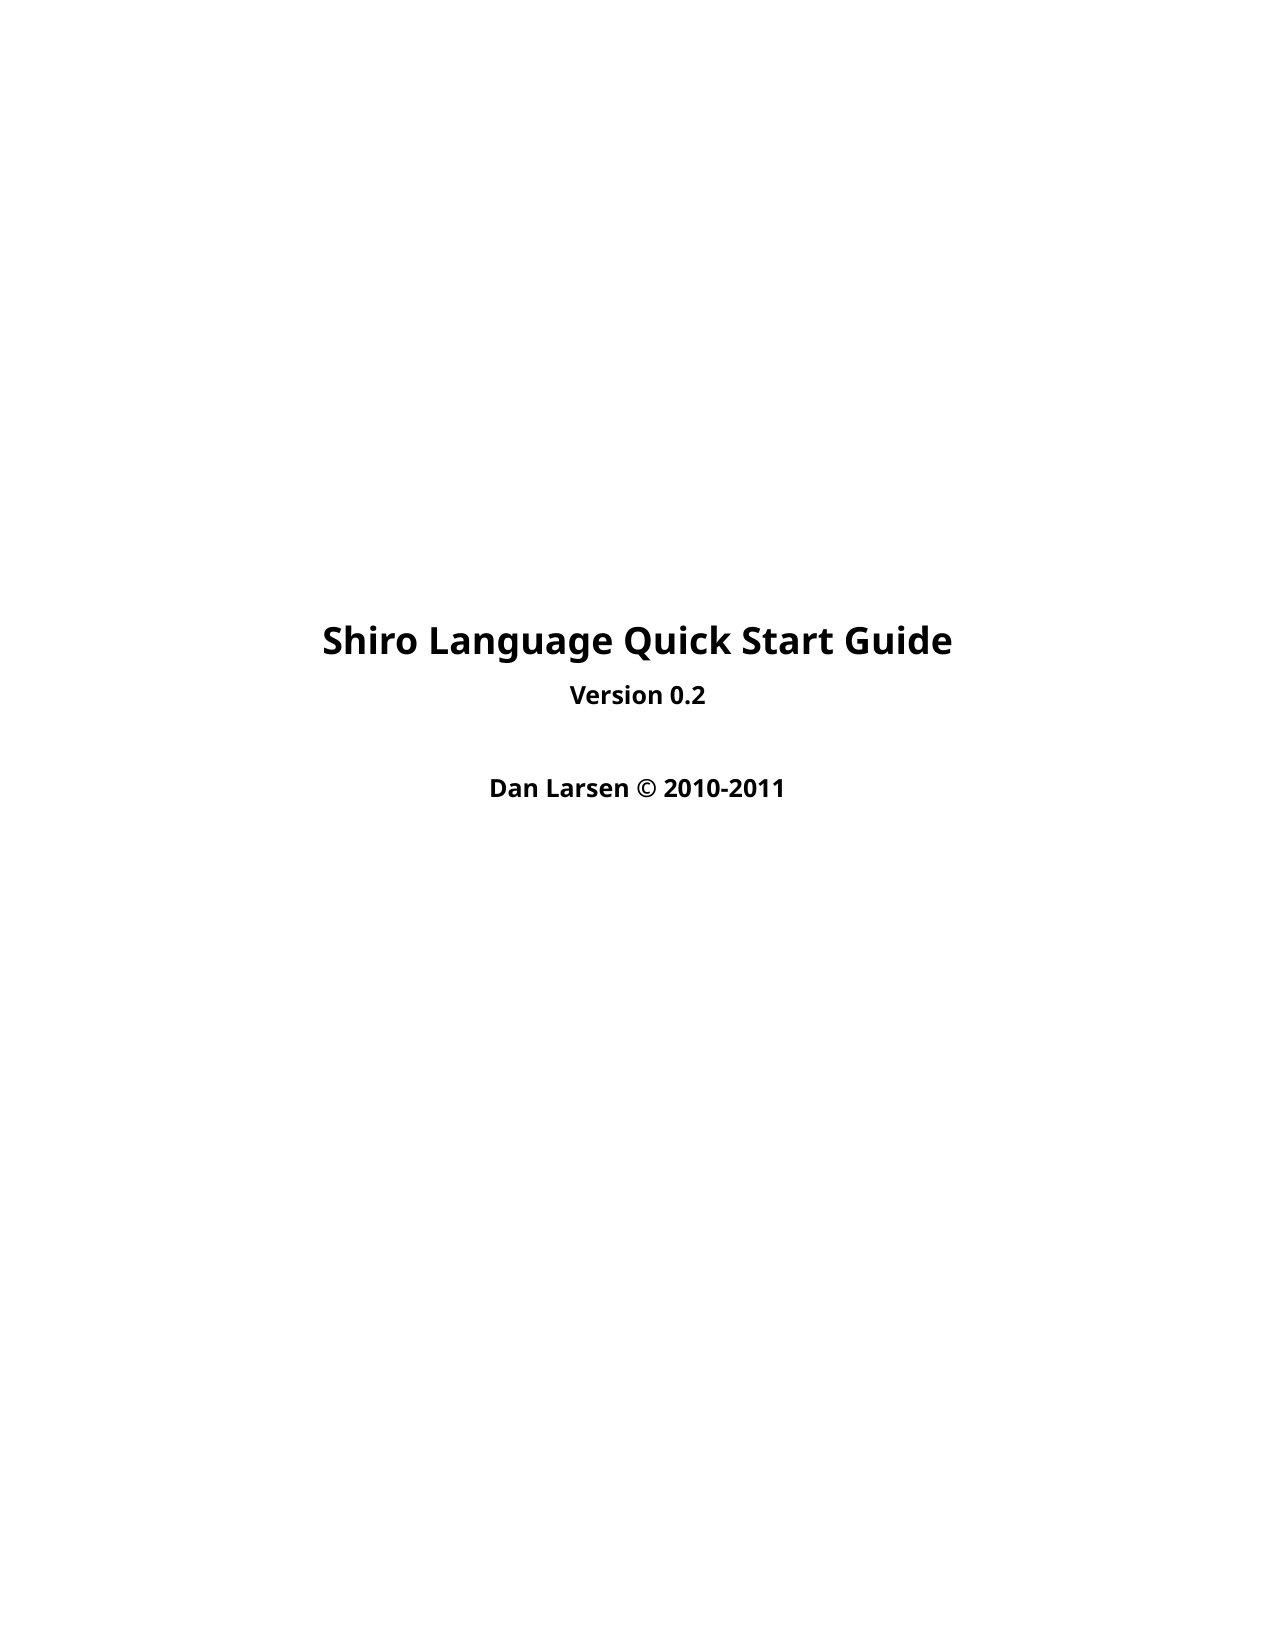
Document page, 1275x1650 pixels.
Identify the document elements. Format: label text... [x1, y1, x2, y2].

text Dan Larsen © 2010-2011 [118, 771, 1157, 805]
text Shiro Language Quick Start Guide [118, 614, 1157, 665]
text Version 0.2 [118, 678, 1157, 712]
